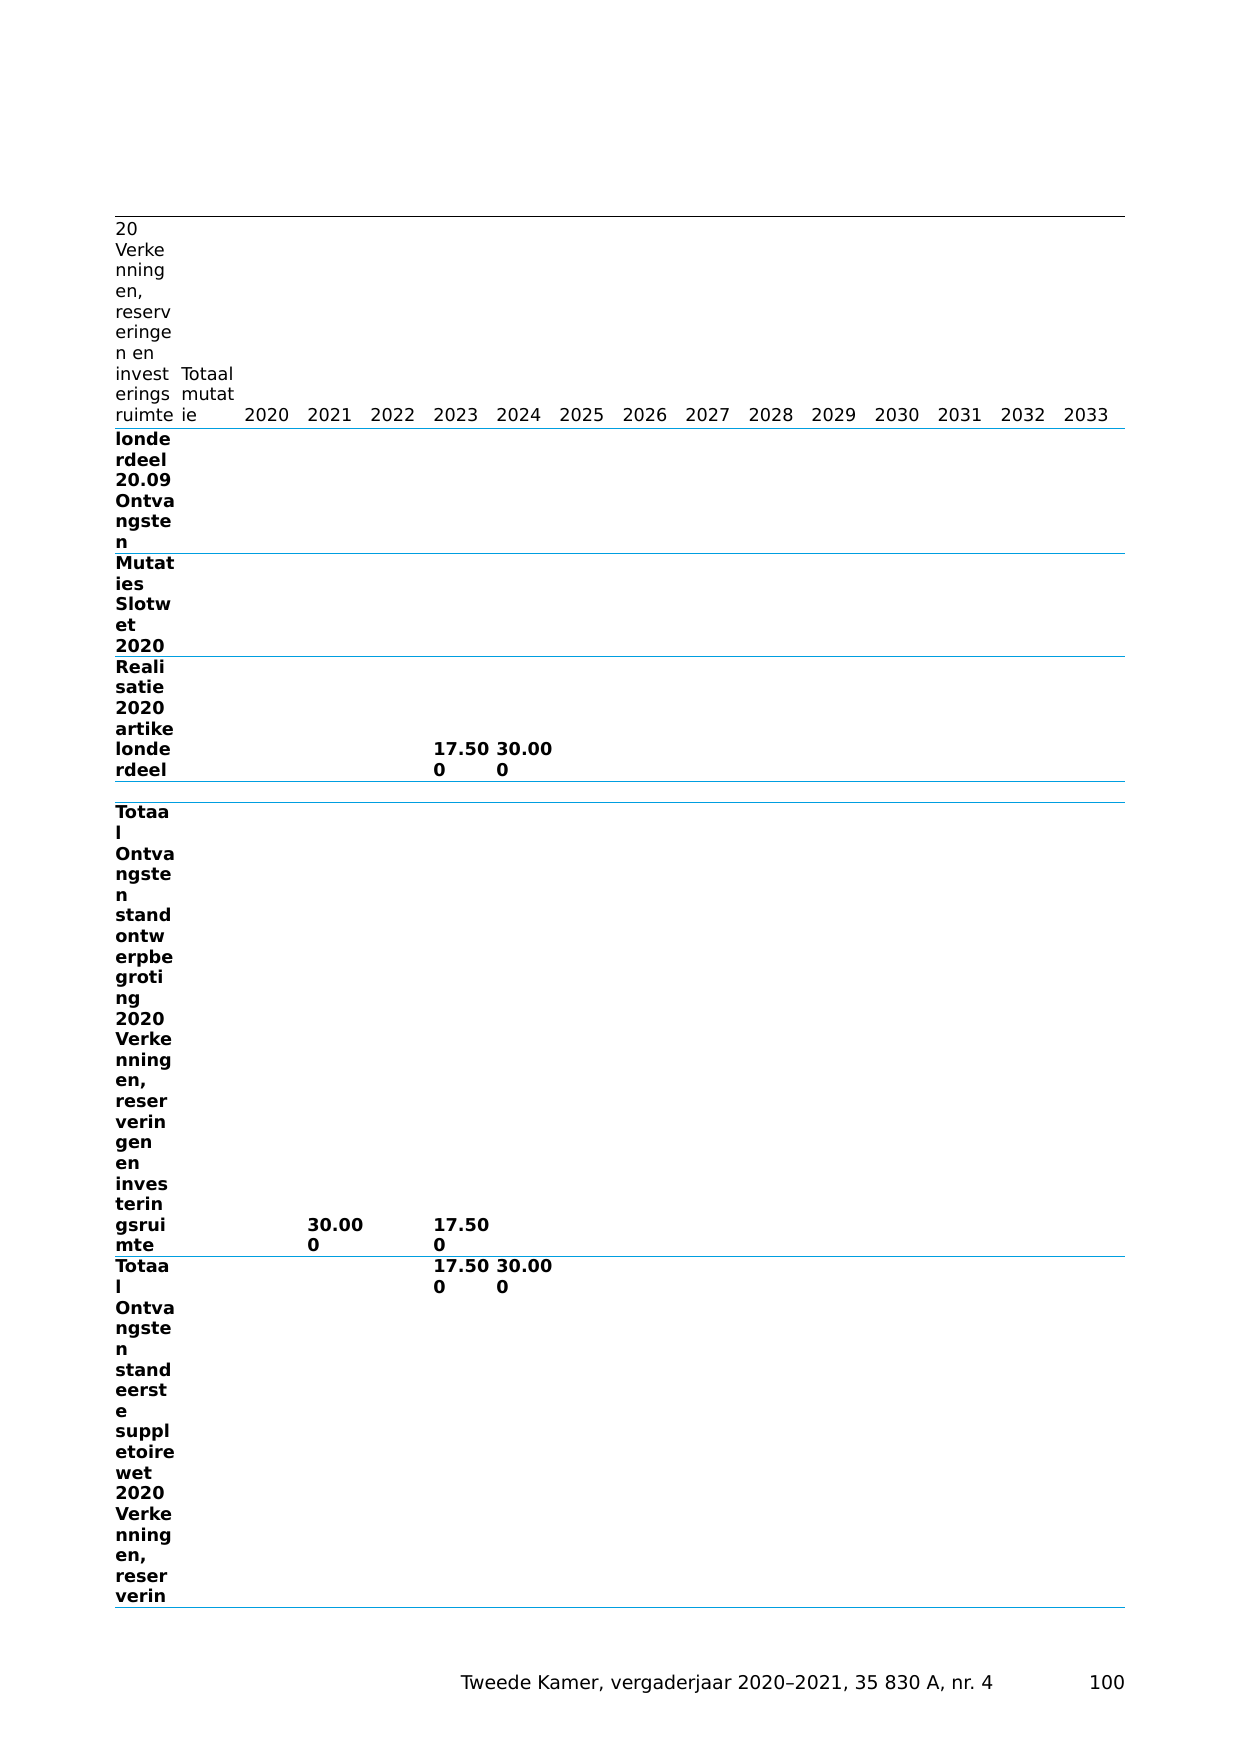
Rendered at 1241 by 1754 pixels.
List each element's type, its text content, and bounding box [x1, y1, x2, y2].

table_cell [808, 782, 871, 802]
table_cell [871, 657, 934, 781]
table_cell [493, 429, 556, 553]
table_cell [367, 782, 430, 802]
table_cell [998, 657, 1060, 781]
table_cell [178, 803, 241, 1256]
table_cell [871, 554, 934, 656]
table_header Tabel 8 Artikel 20 Verkenningen, reserveringen en investeringsruimte [115, 191, 1125, 216]
table_cell [304, 657, 367, 781]
table_cell 2033 [1060, 217, 1125, 428]
table_cell [493, 554, 556, 656]
table_cell [178, 429, 241, 553]
table_cell [241, 1257, 304, 1607]
table_cell 2024 [493, 217, 556, 428]
table_cell 2020 [241, 217, 304, 428]
table_cell Totaal mutatie [178, 217, 241, 428]
table_cell [619, 782, 682, 802]
table_cell [1060, 782, 1125, 802]
table_cell [998, 429, 1060, 553]
table_cell Totaal Ontvangsten stand ontwerpbegroting 2020 Verkenningen, reserveringen en investeringsruimte [115, 803, 178, 1256]
table_cell [556, 429, 619, 553]
table_cell [998, 782, 1060, 802]
table_cell Mutaties Slotwet 2020 [115, 554, 178, 656]
table_cell Totaal Ontvangsten stand eerste suppletoire wet 2020 Verkenningen, reserverin [115, 1257, 178, 1607]
table_cell 30.000 [304, 803, 367, 1256]
table_cell [682, 554, 745, 656]
table_cell [934, 782, 997, 802]
table_cell 2027 [682, 217, 745, 428]
table_cell [808, 657, 871, 781]
table_cell 2030 [871, 217, 934, 428]
table_cell [619, 803, 682, 1256]
table_cell [619, 429, 682, 553]
table_cell 20 Verkenningen, reserveringen en investeringsruimte [115, 217, 178, 428]
table_cell [367, 554, 430, 656]
table_cell [241, 554, 304, 656]
table_cell [493, 782, 556, 802]
table_cell [871, 429, 934, 553]
table_cell [871, 782, 934, 802]
table_cell [619, 1257, 682, 1607]
table_cell [304, 554, 367, 656]
table_cell [178, 657, 241, 781]
table_cell [1060, 1257, 1125, 1607]
table_cell 2021 [304, 217, 367, 428]
table_cell [745, 782, 808, 802]
table_cell [934, 657, 997, 781]
table_cell 2025 [556, 217, 619, 428]
table_cell 2023 [430, 217, 493, 428]
table_cell 30.000 [493, 1257, 556, 1607]
table_cell [934, 554, 997, 656]
table_cell [998, 1257, 1060, 1607]
table_cell [619, 554, 682, 656]
table_cell 17.500 [430, 1257, 493, 1607]
table_cell [178, 782, 241, 802]
table_cell [808, 803, 871, 1256]
table_cell [556, 803, 619, 1256]
table_cell 2032 [998, 217, 1060, 428]
table_cell [430, 782, 493, 802]
table_cell [682, 803, 745, 1256]
table_cell [808, 554, 871, 656]
table_cell [1060, 429, 1125, 553]
table_cell [367, 429, 430, 553]
table_cell 30.000 [493, 657, 556, 781]
table_cell [934, 803, 997, 1256]
table_cell 2028 [745, 217, 808, 428]
table_cell [178, 1257, 241, 1607]
table_cell Realisatie 2020 artikelonderdeel [115, 657, 178, 781]
table_cell [682, 782, 745, 802]
table_cell [304, 1257, 367, 1607]
table_cell [493, 803, 556, 1256]
table_cell [241, 803, 304, 1256]
table_cell [430, 554, 493, 656]
table_cell 2029 [808, 217, 871, 428]
table_cell [745, 554, 808, 656]
table_cell [367, 657, 430, 781]
table_cell [1060, 657, 1125, 781]
table_cell [556, 554, 619, 656]
table_cell [241, 782, 304, 802]
table_cell [934, 1257, 997, 1607]
table_cell 2031 [934, 217, 997, 428]
table_cell [619, 657, 682, 781]
table_cell [367, 803, 430, 1256]
table_cell [808, 1257, 871, 1607]
table_cell [1060, 803, 1125, 1256]
table_cell [556, 1257, 619, 1607]
table_cell londerdeel 20.09 Ontvangsten [115, 429, 178, 553]
table_cell [115, 782, 178, 802]
table_cell [934, 429, 997, 553]
table_cell [556, 782, 619, 802]
table_cell [241, 429, 304, 553]
table_cell [304, 782, 367, 802]
table_cell [304, 429, 367, 553]
table_cell 2026 [619, 217, 682, 428]
table_cell [808, 429, 871, 553]
table_cell 2022 [367, 217, 430, 428]
table_cell 17.500 [430, 803, 493, 1256]
table_cell [430, 429, 493, 553]
table_cell [682, 657, 745, 781]
table_cell [745, 803, 808, 1256]
table_cell 17.500 [430, 657, 493, 781]
table_cell [556, 657, 619, 781]
table_cell [745, 657, 808, 781]
table_cell [367, 1257, 430, 1607]
table_cell [998, 554, 1060, 656]
table_cell [871, 1257, 934, 1607]
table_cell [998, 803, 1060, 1256]
table_cell [871, 803, 934, 1256]
table_cell [682, 429, 745, 553]
table_cell [682, 1257, 745, 1607]
table_cell [241, 657, 304, 781]
table_cell [745, 429, 808, 553]
table_cell [745, 1257, 808, 1607]
table_cell [178, 554, 241, 656]
table_cell [1060, 554, 1125, 656]
